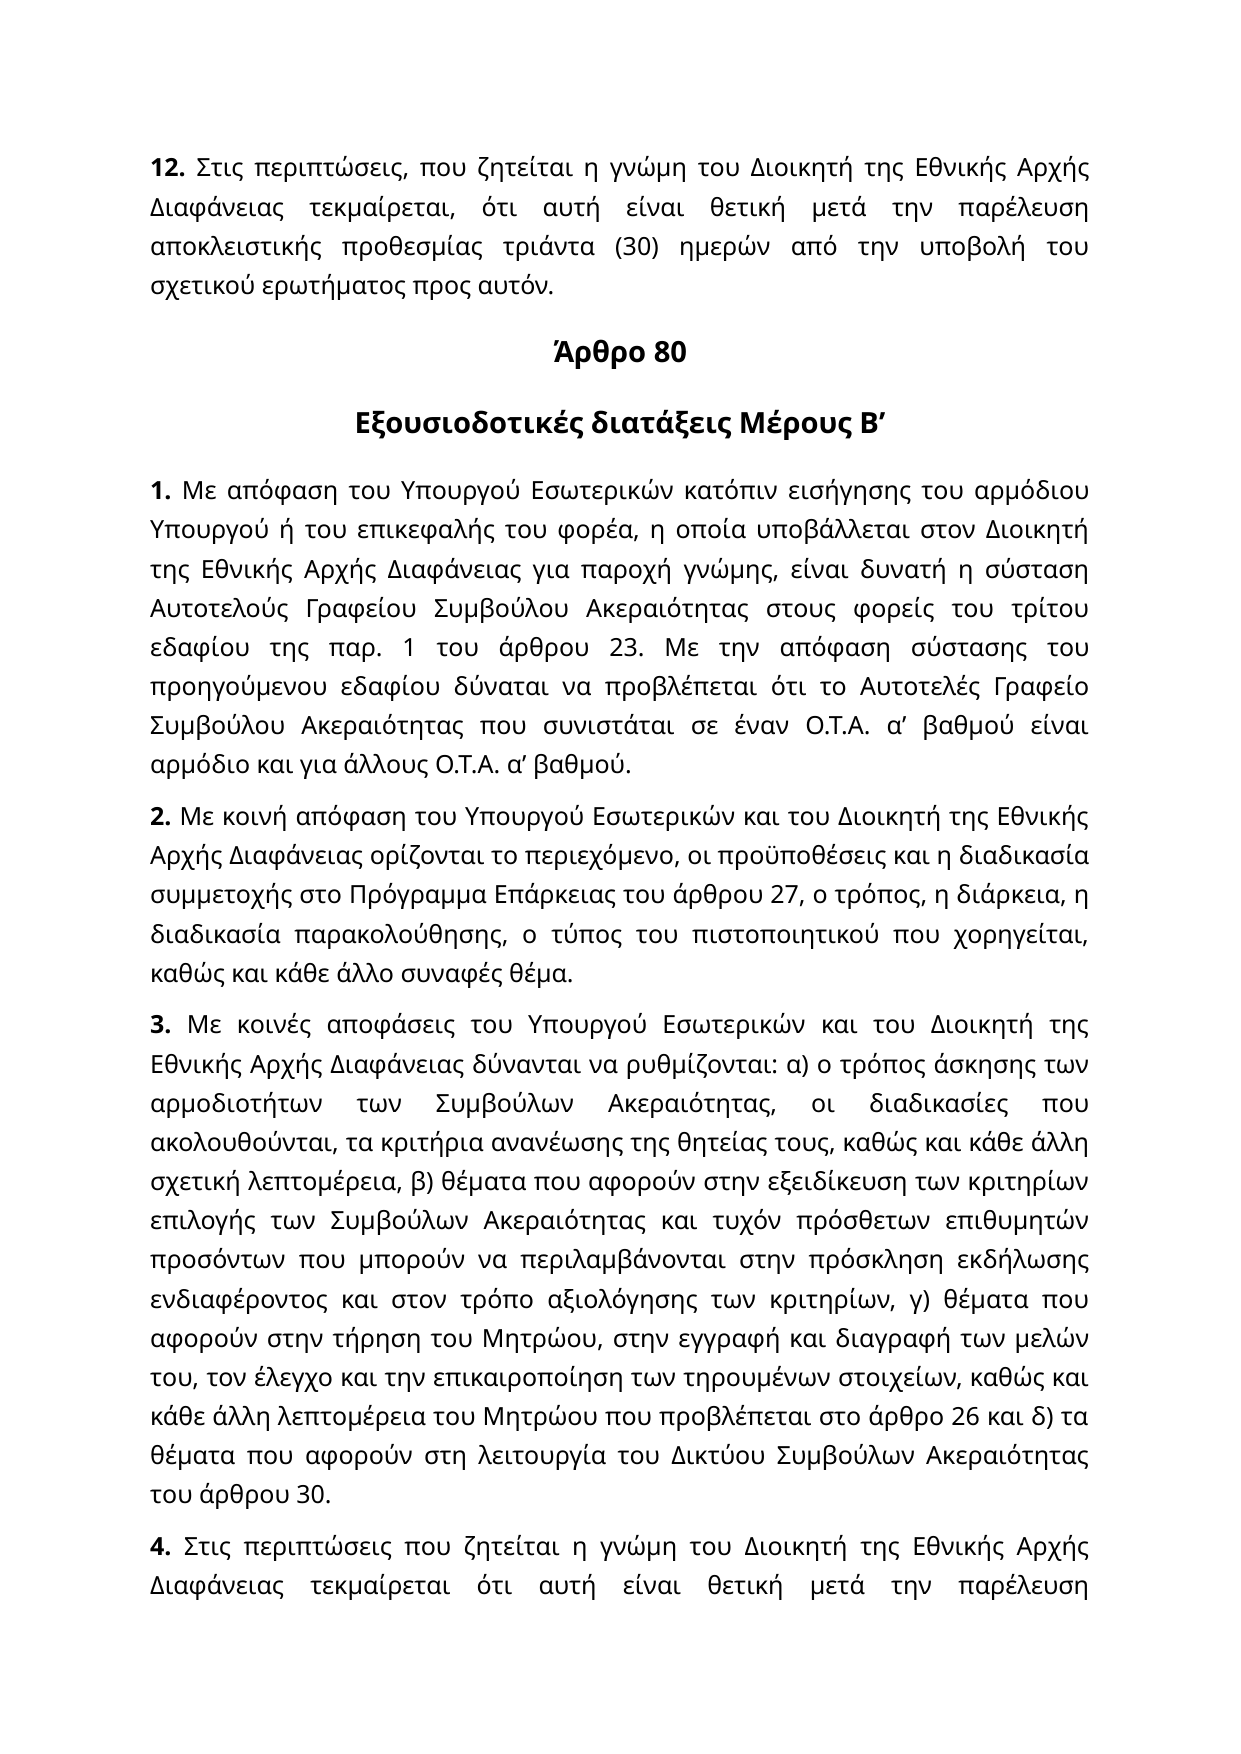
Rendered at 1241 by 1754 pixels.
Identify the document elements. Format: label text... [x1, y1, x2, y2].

text 2. Με κοινή απόφαση του Υπουργού Εσωτερικών και του Διοικητή της Εθνικής Αρχής Διαφάνειας ορίζονται το περιεχόμενο, οι προϋποθέσεις και η διαδικασία συμμετοχής στο Πρόγραμμα Επάρκειας του άρθρου 27, ο τρόπος, η διάρκεια, η διαδικασία παρακολούθησης, ο τύπος του πιστοποιητικού που χορηγείται, καθώς και κάθε άλλο συναφές θέμα. [150, 799, 1090, 989]
text 3. Με κοινές αποφάσεις του Υπουργού Εσωτερικών και του Διοικητή της Εθνικής Αρχής Διαφάνειας δύνανται να ρυθμίζονται: α) ο τρόπος άσκησης των αρμοδιοτήτων των Συμβούλων Ακεραιότητας, οι διαδικασίες που ακολουθούνται, τα κριτήρια ανανέωσης της θητείας τους, καθώς και κάθε άλλη σχετική λεπτομέρεια, β) θέματα που αφορούν στην εξειδίκευση των κριτηρίων επιλογής των Συμβούλων Ακεραιότητας και τυχόν πρόσθετων επιθυμητών προσόντων που μπορούν να περιλαμβάνονται στην πρόσκληση εκδήλωσης ενδιαφέροντος και στον τρόπο αξιολόγησης των κριτηρίων, γ) θέματα που αφορούν στην τήρηση του Μητρώου, στην εγγραφή και διαγραφή των μελών του, τον έλεγχο και την επικαιροποίηση των τηρουμένων στοιχείων, καθώς και κάθε άλλη λεπτομέρεια του Μητρώου που προβλέπεται στο άρθρο 26 και δ) τα θέματα που αφορούν στη λειτουργία του Δικτύου Συμβούλων Ακεραιότητας του άρθρου 30. [150, 1007, 1090, 1511]
text 12. Στις περιπτώσεις, που ζητείται η γνώμη του Διοικητή της Εθνικής Αρχής Διαφάνειας τεκμαίρεται, ότι αυτή είναι θετική μετά την παρέλευση αποκλειστικής προθεσμίας τριάντα (30) ημερών από την υποβολή του σχετικού ερωτήματος προς αυτόν. [150, 150, 1090, 302]
text 4. Στις περιπτώσεις που ζητείται η γνώμη του Διοικητή της Εθνικής Αρχής Διαφάνειας τεκμαίρεται ότι αυτή είναι θετική μετά την παρέλευση [150, 1529, 1090, 1602]
subtitle Άρθρο 80 [150, 332, 1090, 371]
subtitle Εξουσιοδοτικές διατάξεις Μέρους Β’ [150, 402, 1090, 442]
text 1. Με απόφαση του Υπουργού Εσωτερικών κατόπιν εισήγησης του αρμόδιου Υπουργού ή του επικεφαλής του φορέα, η οποία υποβάλλεται στον Διοικητή της Εθνικής Αρχής Διαφάνειας για παροχή γνώμης, είναι δυνατή η σύσταση Αυτοτελούς Γραφείου Συμβούλου Ακεραιότητας στους φορείς του τρίτου εδαφίου της παρ. 1 του άρθρου 23. Με την απόφαση σύστασης του προηγούμενου εδαφίου δύναται να προβλέπεται ότι το Αυτοτελές Γραφείο Συμβούλου Ακεραιότητας που συνιστάται σε έναν Ο.Τ.Α. α’ βαθμού είναι αρμόδιο και για άλλους Ο.Τ.Α. α’ βαθμού. [150, 473, 1090, 781]
